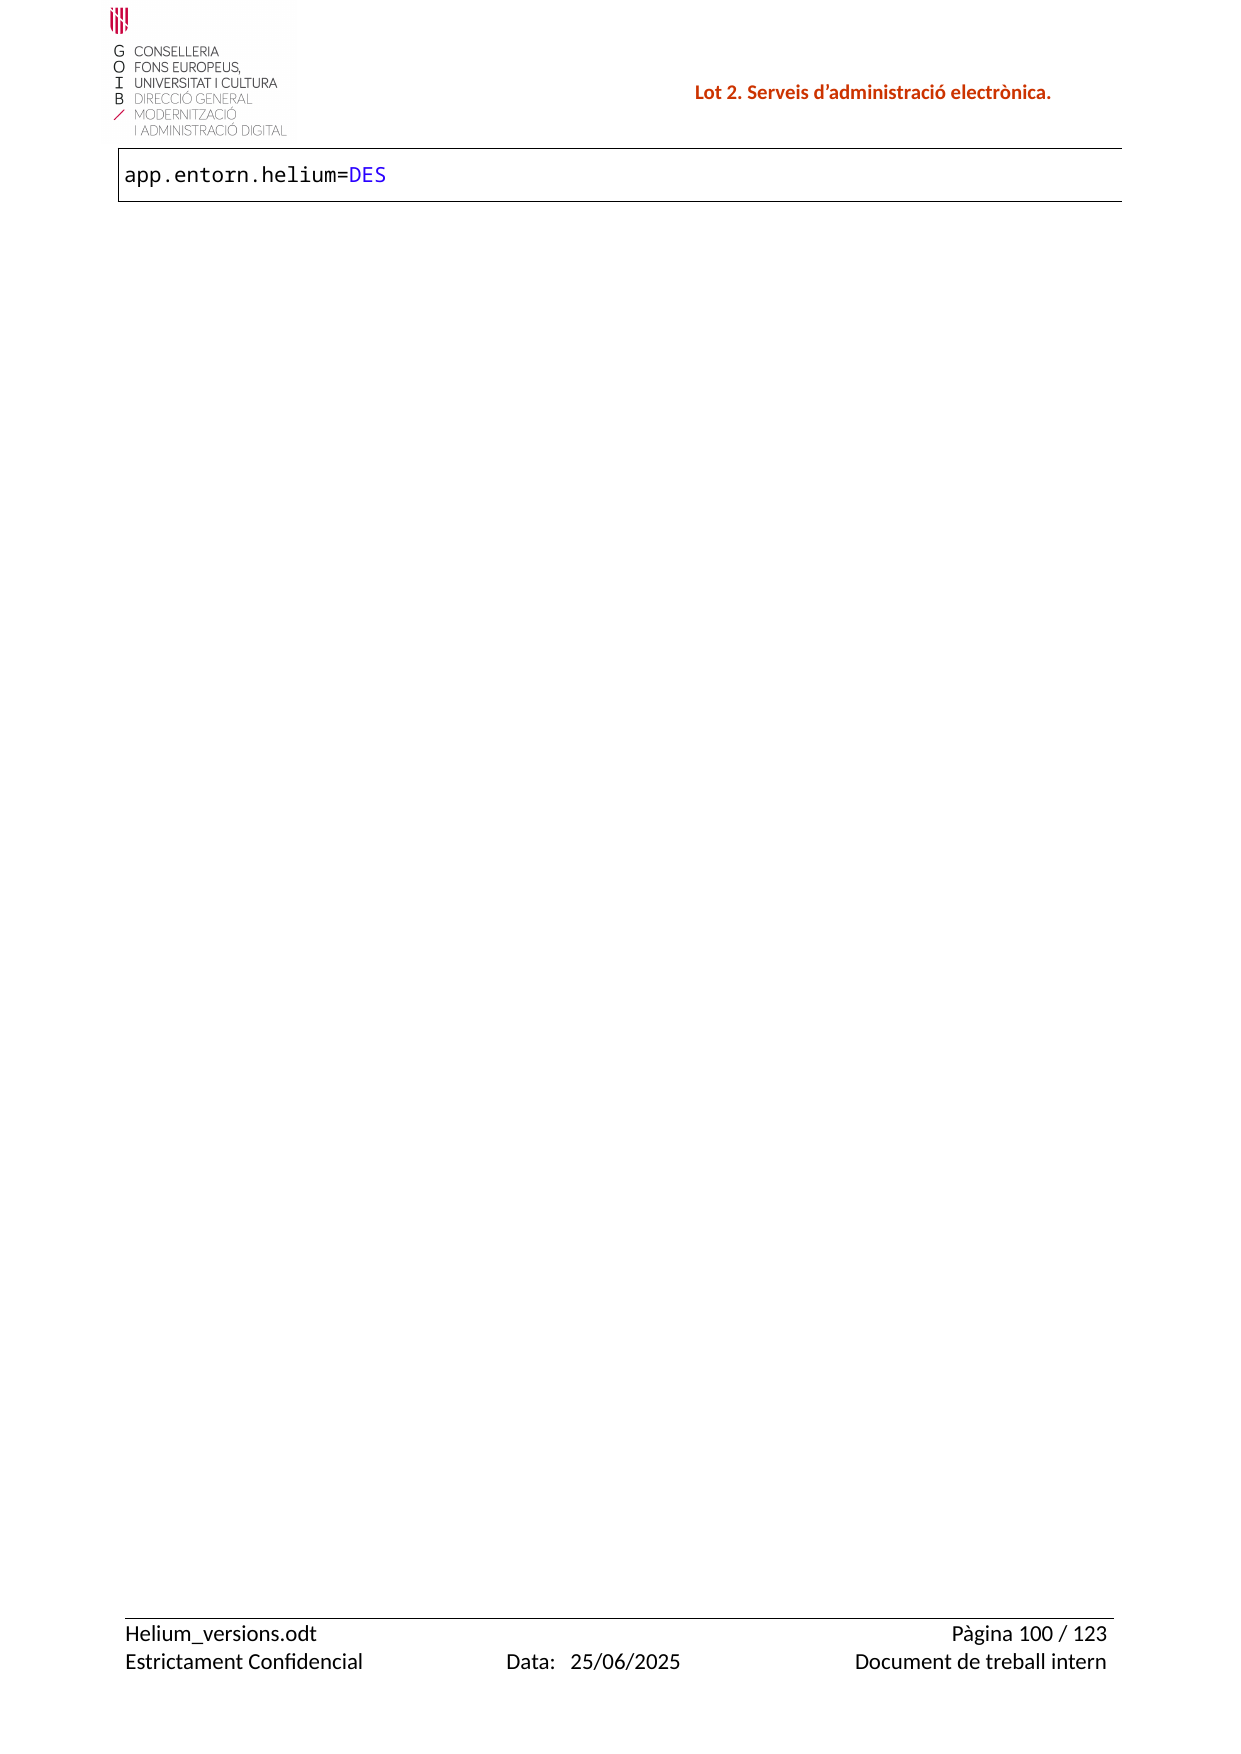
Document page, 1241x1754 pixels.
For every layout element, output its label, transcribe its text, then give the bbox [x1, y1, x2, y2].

picture [100, 0, 297, 144]
table_header app.entorn.helium=DES [119, 149, 1122, 201]
